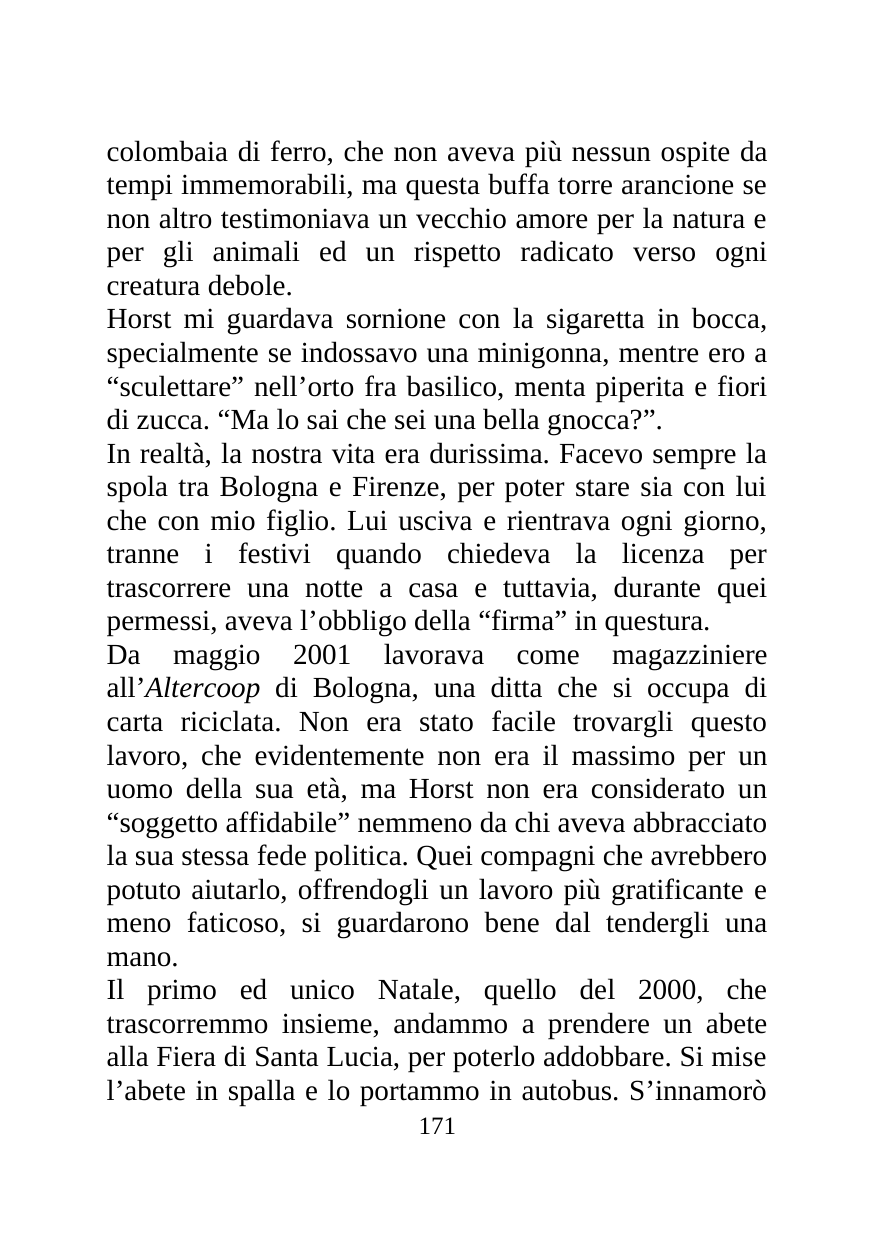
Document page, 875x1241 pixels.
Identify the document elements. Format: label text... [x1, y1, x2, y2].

text Horst mi guardava sornione con la sigaretta in bocca, specialmente se indossavo una minigonna, mentre ero a “sculettare” nell’orto fra basilico, menta piperita e fiori di zucca. “Ma lo sai che sei una bella gnocca?”. [106, 302, 768, 436]
text In realtà, la nostra vita era durissima. Facevo sempre la spola tra Bologna e Firenze, per poter stare sia con lui che con mio figlio. Lui usciva e rientrava ogni giorno, tranne i festivi quando chiedeva la licenza per trascorrere una notte a casa e tuttavia, durante quei permessi, aveva l’obbligo della “firma” in questura. [106, 436, 768, 637]
text colombaia di ferro, che non aveva più nessun ospite da tempi immemorabili, ma questa buffa torre arancione se non altro testimoniava un vecchio amore per la natura e per gli animali ed un rispetto radicato verso ogni creatura debole. [106, 134, 768, 302]
text Il primo ed unico Natale, quello del 2000, che trascorremmo insieme, andammo a prendere un abete alla Fiera di Santa Lucia, per poterlo addobbare. Si mise l’abete in spalla e lo portammo in autobus. S’innamorò [106, 972, 768, 1107]
text Da maggio 2001 lavorava come magazziniere all’Altercoop di Bologna, una ditta che si occupa di carta riciclata. Non era stato facile trovargli questo lavoro, che evidentemente non era il massimo per un uomo della sua età, ma Horst non era considerato un “soggetto affidabile” nemmeno da chi aveva abbracciato la sua stessa fede politica. Quei compagni che avrebbero potuto aiutarlo, offrendogli un lavoro più gratificante e meno faticoso, si guardarono bene dal tendergli una mano. [106, 637, 768, 972]
